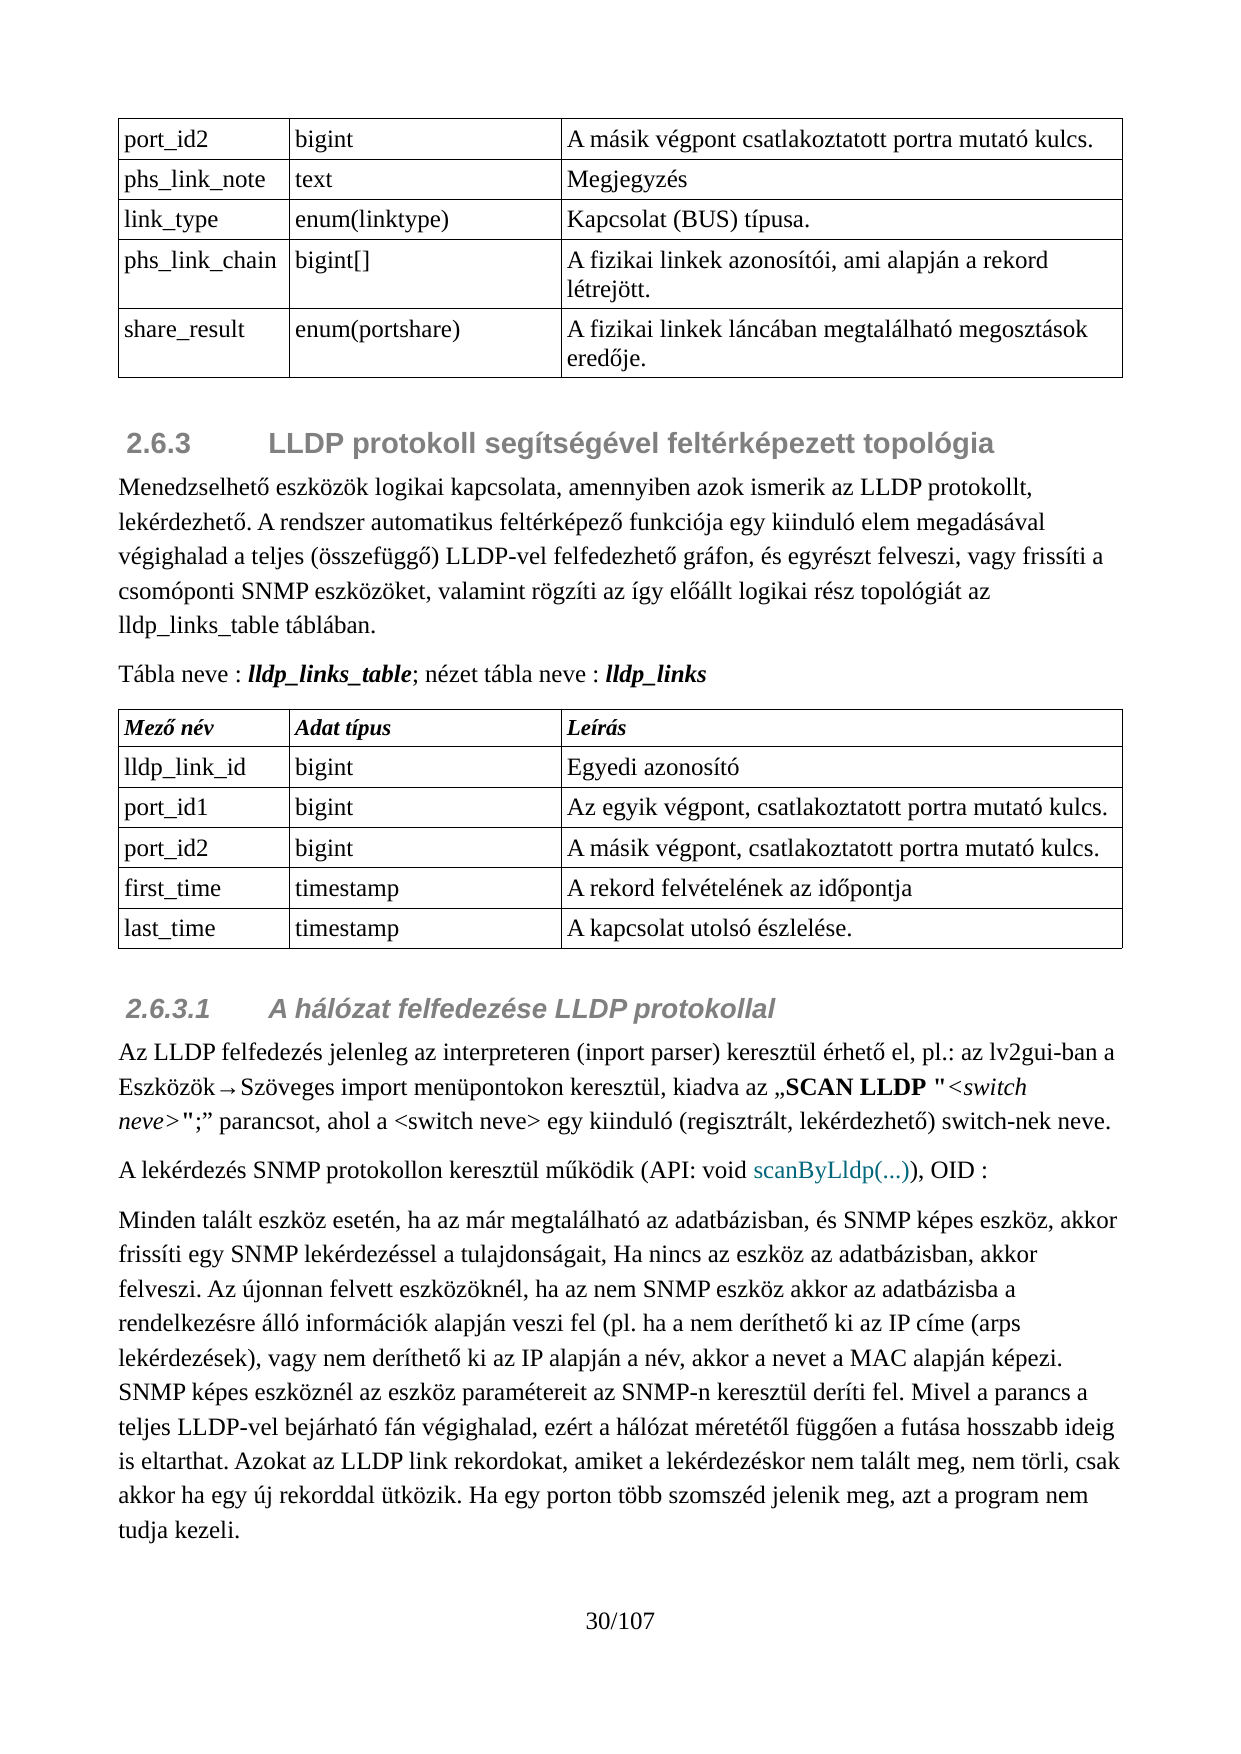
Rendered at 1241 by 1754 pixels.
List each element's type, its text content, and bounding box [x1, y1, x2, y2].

table_header Adat típus [290, 710, 561, 746]
table_cell timestamp [290, 909, 561, 948]
table_cell A kapcsolat utolsó észlelése. [562, 909, 1122, 948]
table_header Leírás [562, 710, 1122, 746]
table_header Mező név [119, 710, 289, 746]
table_cell link_type [119, 200, 289, 239]
table_cell bigint [290, 747, 561, 787]
text A lekérdezés SNMP protokollon keresztül működik (API: void scanByLldp(...)), OID : [118, 1155, 1122, 1184]
subtitle LLDP protokoll segítségével feltérképezett topológia [118, 426, 1122, 460]
table_cell phs_link_chain [119, 240, 289, 308]
subtitle A hálózat felfedezése LLDP protokollal [118, 993, 1122, 1025]
table_cell enum(linktype) [290, 200, 561, 239]
table_cell last_time [119, 909, 289, 948]
table_cell first_time [119, 868, 289, 908]
table_cell share_result [119, 309, 289, 377]
text Az LLDP felfedezés jelenleg az interpreteren (inport parser) keresztül érhető el, pl.: az lv2gui-ban a Eszközök→Szöveges import menüpontokon keresztül, kiadva az „SCAN LLDP "<switch neve>";” parancsot, ahol a <switch neve> egy kiinduló (regisztrált, lekérdezhető) switch-nek neve. [118, 1037, 1122, 1135]
text Minden talált eszköz esetén, ha az már megtalálható az adatbázisban, és SNMP képes eszköz, akkor frissíti egy SNMP lekérdezéssel a tulajdonságait, Ha nincs az eszköz az adatbázisban, akkor felveszi. Az újonnan felvett eszközöknél, ha az nem SNMP eszköz akkor az adatbázisba a rendelkezésre álló információk alapján veszi fel (pl. ha a nem deríthető ki az IP címe (arps lekérdezések), vagy nem deríthető ki az IP alapján a név, akkor a nevet a MAC alapján képezi. SNMP képes eszköznél az eszköz paramétereit az SNMP-n keresztül deríti fel. Mivel a parancs a teljes LLDP-vel bejárható fán végighalad, ezért a hálózat méretétől függően a futása hosszabb ideig is eltarthat. Azokat az LLDP link rekordokat, amiket a lekérdezéskor nem talált meg, nem törli, csak akkor ha egy új rekorddal ütközik. Ha egy porton több szomszéd jelenik meg, azt a program nem tudja kezeli. [118, 1205, 1122, 1544]
table_cell enum(portshare) [290, 309, 561, 377]
table_cell bigint [290, 828, 561, 867]
text Tábla neve : lldp_links_table; nézet tábla neve : lldp_links [118, 659, 1122, 688]
table_cell phs_link_note [119, 160, 289, 199]
table_cell A fizikai linkek láncában megtalálható megosztások eredője. [562, 309, 1122, 377]
table_cell A másik végpont, csatlakoztatott portra mutató kulcs. [562, 828, 1122, 867]
table_cell port_id2 [119, 828, 289, 867]
table_cell Az egyik végpont, csatlakoztatott portra mutató kulcs. [562, 788, 1122, 827]
text Menedzselhető eszközök logikai kapcsolata, amennyiben azok ismerik az LLDP protokollt, lekérdezhető. A rendszer automatikus feltérképező funkciója egy kiinduló elem megadásával végighalad a teljes (összefüggő) LLDP-vel felfedezhető gráfon, és egyrészt felveszi, vagy frissíti a csomóponti SNMP eszközöket, valamint rögzíti az így előállt logikai rész topológiát az lldp_links_table táblában. [118, 472, 1122, 639]
table_cell Egyedi azonosító [562, 747, 1122, 787]
table_cell port_id1 [119, 788, 289, 827]
table_cell A rekord felvételének az időpontja [562, 868, 1122, 908]
table_cell Megjegyzés [562, 160, 1122, 199]
table_cell port_id2 [119, 119, 289, 158]
table_cell text [290, 160, 561, 199]
table_cell A másik végpont csatlakoztatott portra mutató kulcs. [562, 119, 1122, 158]
table_cell lldp_link_id [119, 747, 289, 787]
table_cell bigint [290, 788, 561, 827]
table_cell timestamp [290, 868, 561, 908]
table_cell bigint [290, 119, 561, 158]
table_cell A fizikai linkek azonosítói, ami alapján a rekord létrejött. [562, 240, 1122, 308]
table_cell Kapcsolat (BUS) típusa. [562, 200, 1122, 239]
table_cell bigint[] [290, 240, 561, 308]
